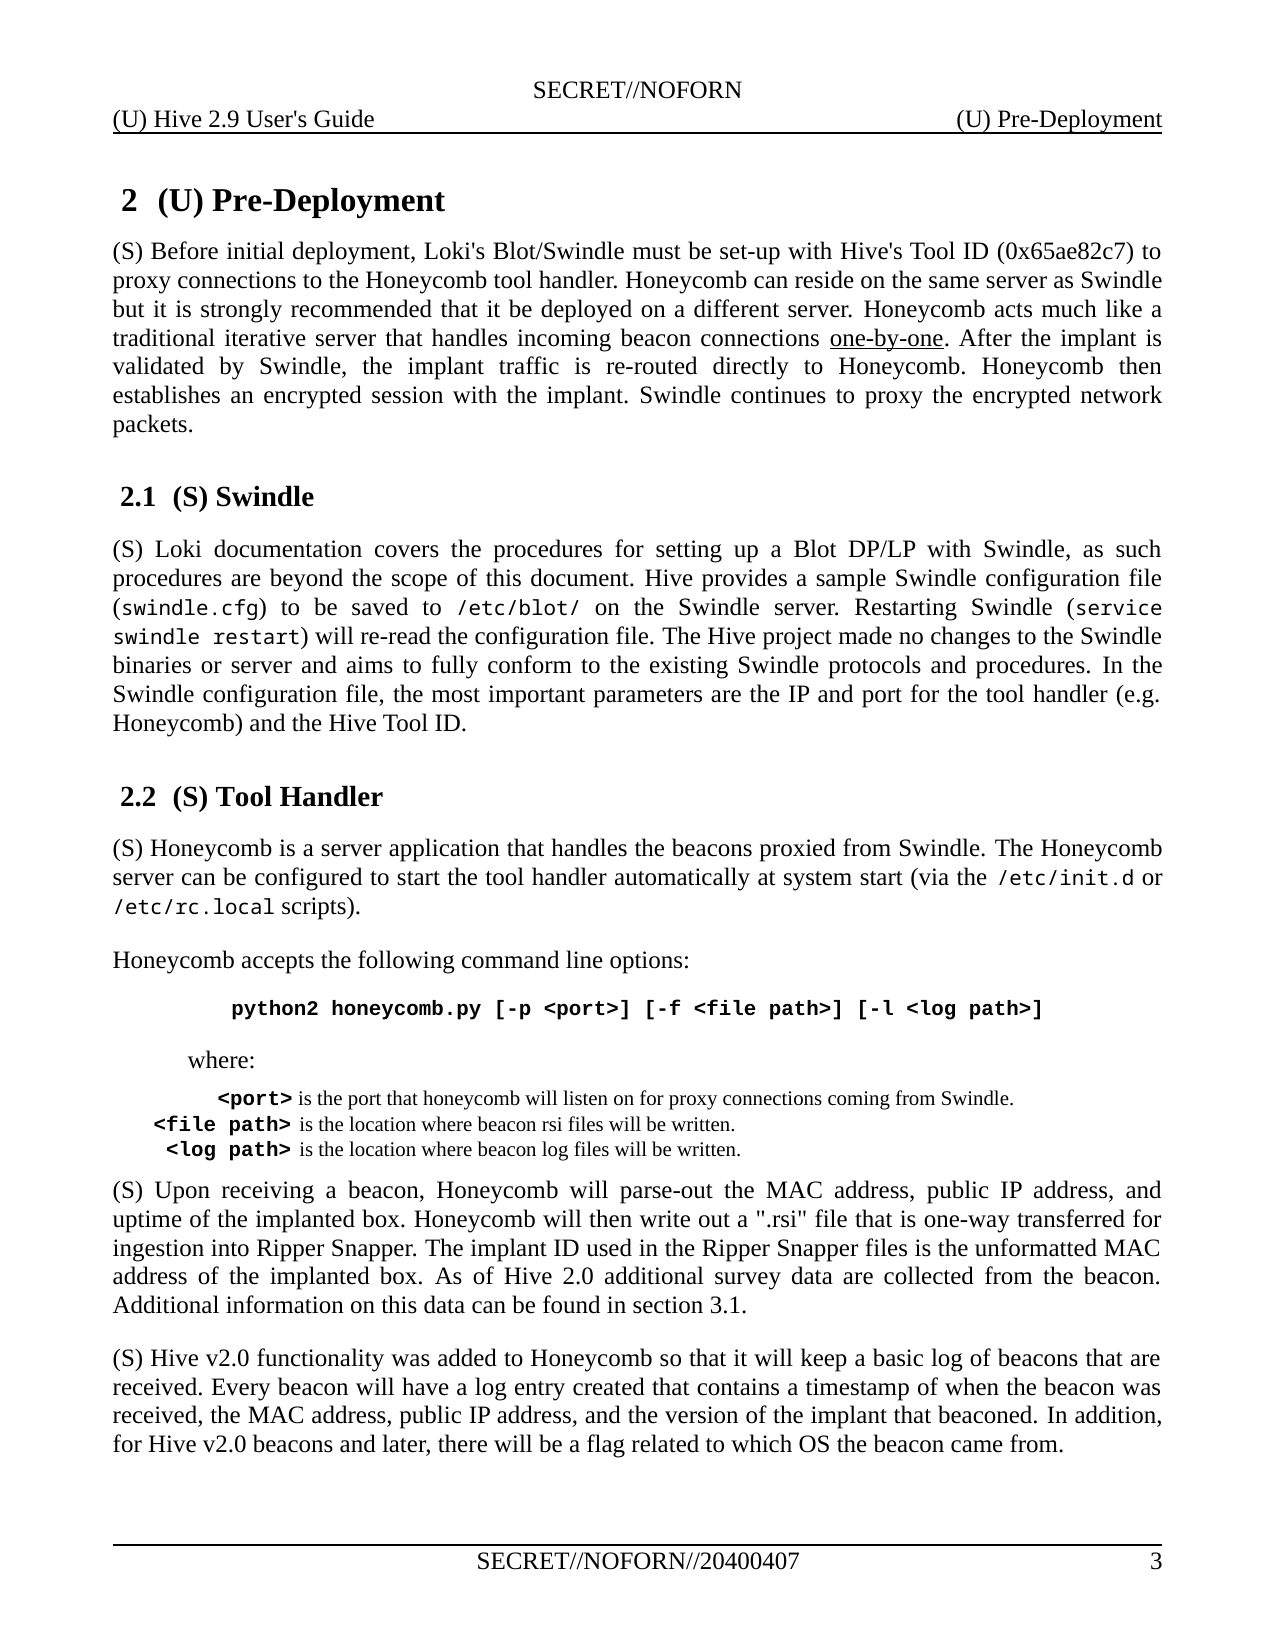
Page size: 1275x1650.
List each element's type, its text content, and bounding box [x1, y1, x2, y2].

text (S) Honeycomb is a server application that handles the beacons proxied from Swindle. The Honeycomb server can be configured to start the tool handler automatically at system start (via the /etc/init.d or /etc/rc.local scripts). [112, 833, 1162, 921]
text Honeycomb accepts the following command line options: [112, 945, 1162, 974]
subtitle (S) Swindle [112, 479, 1162, 513]
text <log path> is the location where beacon log files will be written. [112, 1137, 1162, 1163]
subtitle (S) Tool Handler [112, 779, 1162, 812]
text <file path> is the location where beacon rsi files will be written. [112, 1112, 1162, 1137]
text <port> is the port that honeycomb will listen on for proxy connections coming from Swindle. [112, 1086, 1162, 1112]
text (S) Loki documentation covers the procedures for setting up a Blot DP/LP with Swindle, as such procedures are beyond the scope of this document. Hive provides a sample Swindle configuration file (swindle.cfg) to be saved to /etc/blot/ on the Swindle server. Restarting Swindle (service swindle restart) will re-read the configuration file. The Hive project made no changes to the Swindle binaries or server and aims to fully conform to the existing Swindle protocols and procedures. In the Swindle configuration file, the most important parameters are the IP and port for the tool handler (e.g. Honeycomb) and the Hive Tool ID. [112, 534, 1162, 737]
text (S) Upon receiving a beacon, Honeycomb will parse-out the MAC address, public IP address, and uptime of the implanted box. Honeycomb will then write out a ".rsi" file that is one-way transferred for ingestion into Ripper Snapper. The implant ID used in the Ripper Snapper files is the unformatted MAC address of the implanted box. As of Hive 2.0 additional survey data are collected from the beacon. Additional information on this data can be found in section 3.1. [112, 1175, 1162, 1319]
text (S) Hive v2.0 functionality was added to Honeycomb so that it will keep a basic log of beacons that are received. Every beacon will have a log entry created that contains a timestamp of when the beacon was received, the MAC address, public IP address, and the version of the implant that beaconed. In addition, for Hive v2.0 beacons and later, there will be a flag related to which OS the beacon came from. [112, 1343, 1162, 1458]
text python2 honeycomb.py [-p <port>] [-f <file path>] [-l <log path>] [112, 998, 1162, 1021]
subtitle (U) Pre-Deployment [112, 180, 1162, 218]
text where: [112, 1045, 1162, 1074]
text (S) Before initial deployment, Loki's Blot/Swindle must be set-up with Hive's Tool ID (0x65ae82c7) to proxy connections to the Honeycomb tool handler. Honeycomb can reside on the same server as Swindle but it is strongly recommended that it be deployed on a different server. Honeycomb acts much like a traditional iterative server that handles incoming beacon connections one-by-one. After the implant is validated by Swindle, the implant traffic is re-routed directly to Honeycomb. Honeycomb then establishes an encrypted session with the implant. Swindle continues to proxy the encrypted network packets. [112, 236, 1162, 438]
